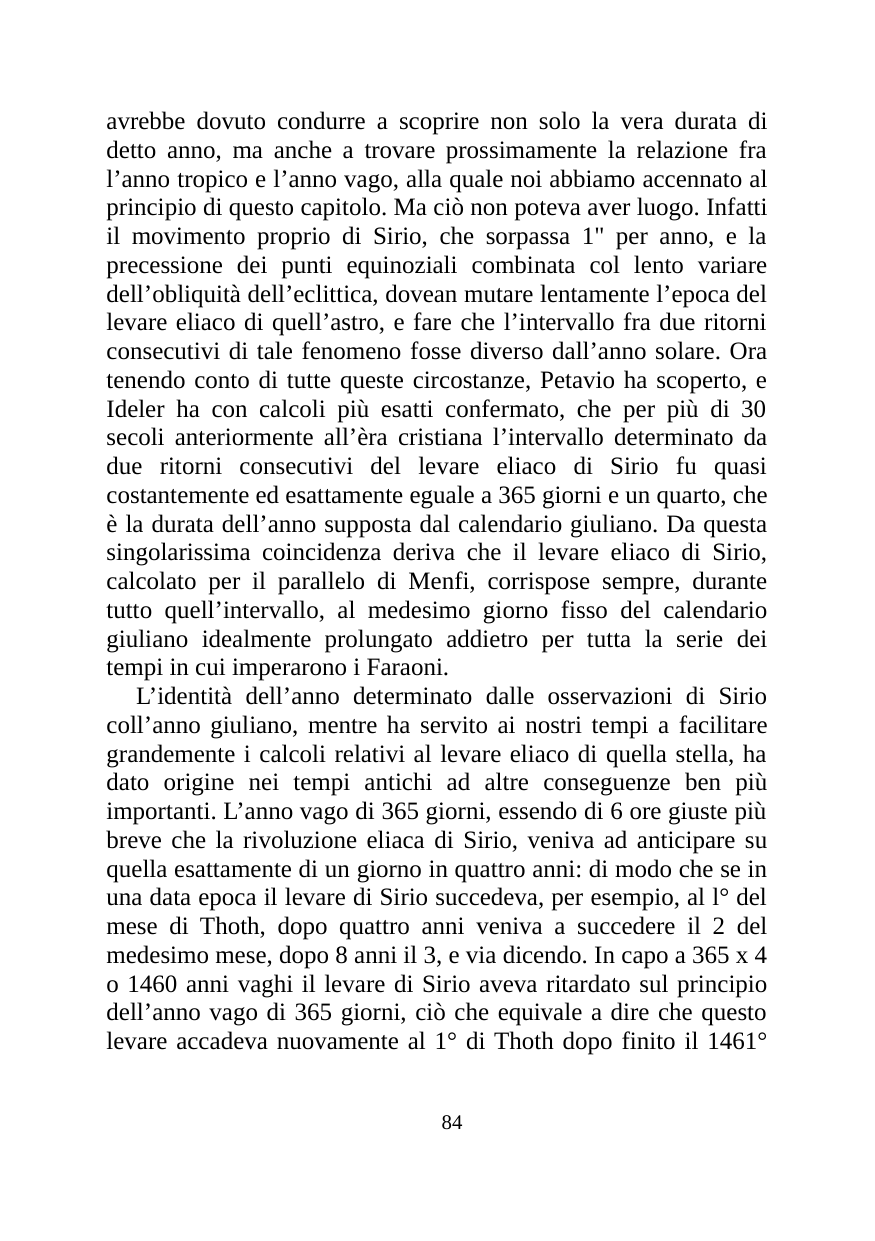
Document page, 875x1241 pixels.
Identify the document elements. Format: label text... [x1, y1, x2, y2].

text L’identità dell’anno determinato dalle osservazioni di Sirio coll’anno giuliano, mentre ha servito ai nostri tempi a facilitare grandemente i calcoli relativi al levare eliaco di quella stella, ha dato origine nei tempi antichi ad altre conseguenze ben più importanti. L’anno vago di 365 giorni, essendo di 6 ore giuste più breve che la rivoluzione eliaca di Sirio, veniva ad anticipare su quella esattamente di un giorno in quattro anni: di modo che se in una data epoca il levare di Sirio succedeva, per esempio, al l° del mese di Thoth, dopo quattro anni veniva a succedere il 2 del medesimo mese, dopo 8 anni il 3, e via dicendo. In capo a 365 x 4 o 1460 anni vaghi il levare di Sirio aveva ritardato sul principio dell’anno vago di 365 giorni, ciò che equivale a dire che questo levare accadeva nuovamente al 1° di Thoth dopo finito il 1461° [106, 681, 768, 1055]
text avrebbe dovuto condurre a scoprire non solo la vera durata di detto anno, ma anche a trovare prossimamente la relazione fra l’anno tropico e l’anno vago, alla quale noi abbiamo accennato al principio di questo capitolo. Ma ciò non poteva aver luogo. Infatti il movimento proprio di Sirio, che sorpassa 1" per anno, e la precessione dei punti equinoziali combinata col lento variare dell’obliquità dell’eclittica, dovean mutare lentamente l’epoca del levare eliaco di quell’astro, e fare che l’intervallo fra due ritorni consecutivi di tale fenomeno fosse diverso dall’anno solare. Ora tenendo conto di tutte queste circostanze, Petavio ha scoperto, e Ideler ha con calcoli più esatti confermato, che per più di 30 secoli anteriormente all’èra cristiana l’intervallo determinato da due ritorni consecutivi del levare eliaco di Sirio fu quasi costantemente ed esattamente eguale a 365 giorni e un quarto, che è la durata dell’anno supposta dal calendario giuliano. Da questa singolarissima coincidenza deriva che il levare eliaco di Sirio, calcolato per il parallelo di Menfi, corrispose sempre, durante tutto quell’intervallo, al medesimo giorno fisso del calendario giuliano idealmente prolungato addietro per tutta la serie dei tempi in cui imperarono i Faraoni. [106, 106, 768, 681]
